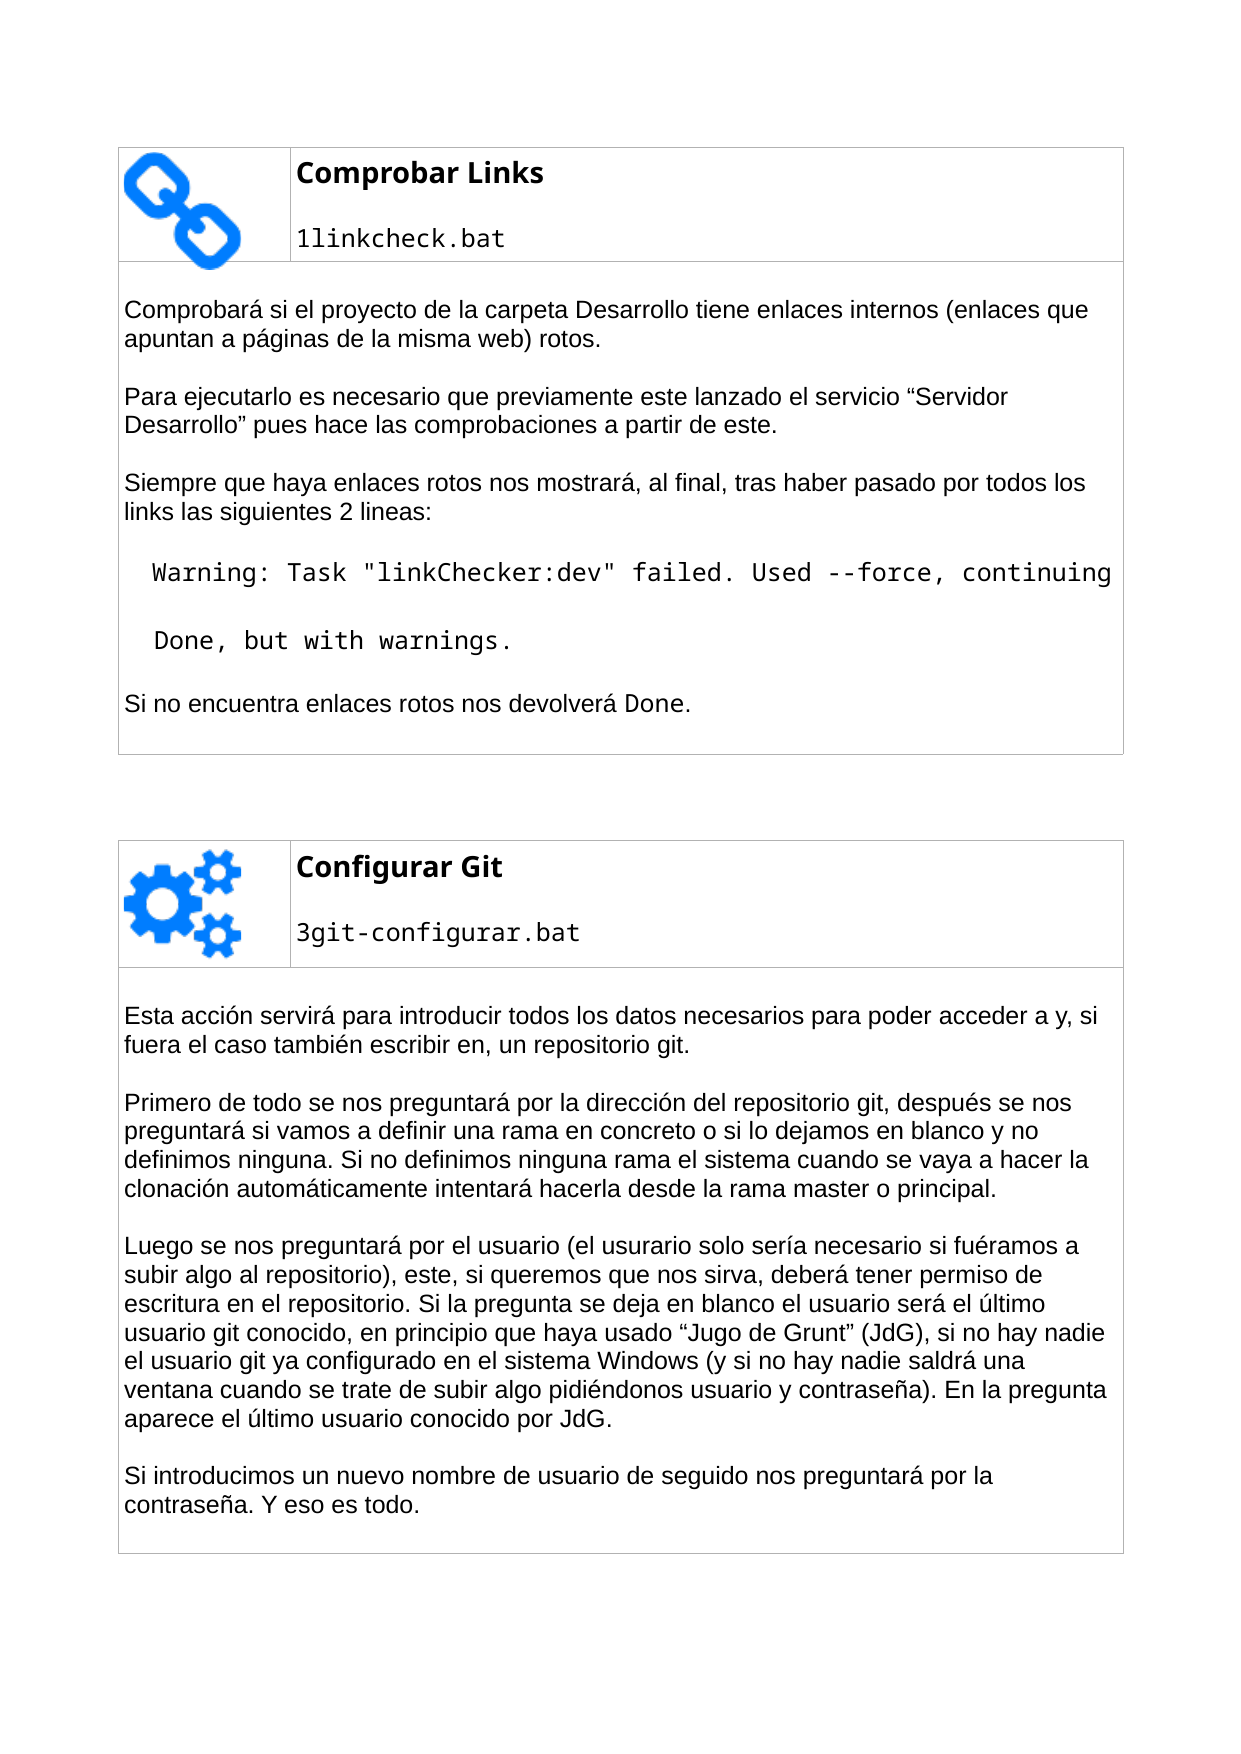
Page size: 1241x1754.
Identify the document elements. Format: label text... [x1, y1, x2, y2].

table_header Comprobar Links 1linkcheck.bat [291, 148, 1123, 261]
table_header Configurar Git 3git-configurar.bat [291, 841, 1123, 967]
table_header [119, 841, 290, 967]
table_header [119, 148, 290, 261]
picture [123, 846, 242, 964]
table_cell Comprobará si el proyecto de la carpeta Desarrollo tiene enlaces internos (enlaces que apuntan a páginas de la misma web) rotos. Para ejecutarlo es necesario que previamente este lanzado el servicio “Servidor Desarrollo” pues hace las comprobaciones a partir de este. Siempre que haya enlaces rotos nos mostrará, al final, tras haber pasado por todos los links las siguientes 2 lineas: Warning: Task "linkChecker:dev" failed. Used --force, continuing Done, but with warnings. Si no encuentra enlaces rotos nos devolverá Done. [119, 262, 1123, 754]
table_cell Esta acción servirá para introducir todos los datos necesarios para poder acceder a y, si fuera el caso también escribir en, un repositorio git. Primero de todo se nos preguntará por la dirección del repositorio git, después se nos preguntará si vamos a definir una rama en concreto o si lo dejamos en blanco y no definimos ninguna. Si no definimos ninguna rama el sistema cuando se vaya a hacer la clonación automáticamente intentará hacerla desde la rama master o principal. Luego se nos preguntará por el usuario (el usurario solo sería necesario si fuéramos a subir algo al repositorio), este, si queremos que nos sirva, deberá tener permiso de escritura en el repositorio. Si la pregunta se deja en blanco el usuario será el último usuario git conocido, en principio que haya usado “Jugo de Grunt” (JdG), si no hay nadie el usuario git ya configurado en el sistema Windows (y si no hay nadie saldrá una ventana cuando se trate de subir algo pidiéndonos usuario y contraseña). En la pregunta aparece el último usuario conocido por JdG. Si introducimos un nuevo nombre de usuario de seguido nos preguntará por la contraseña. Y eso es todo. [119, 968, 1123, 1553]
picture [123, 152, 242, 270]
